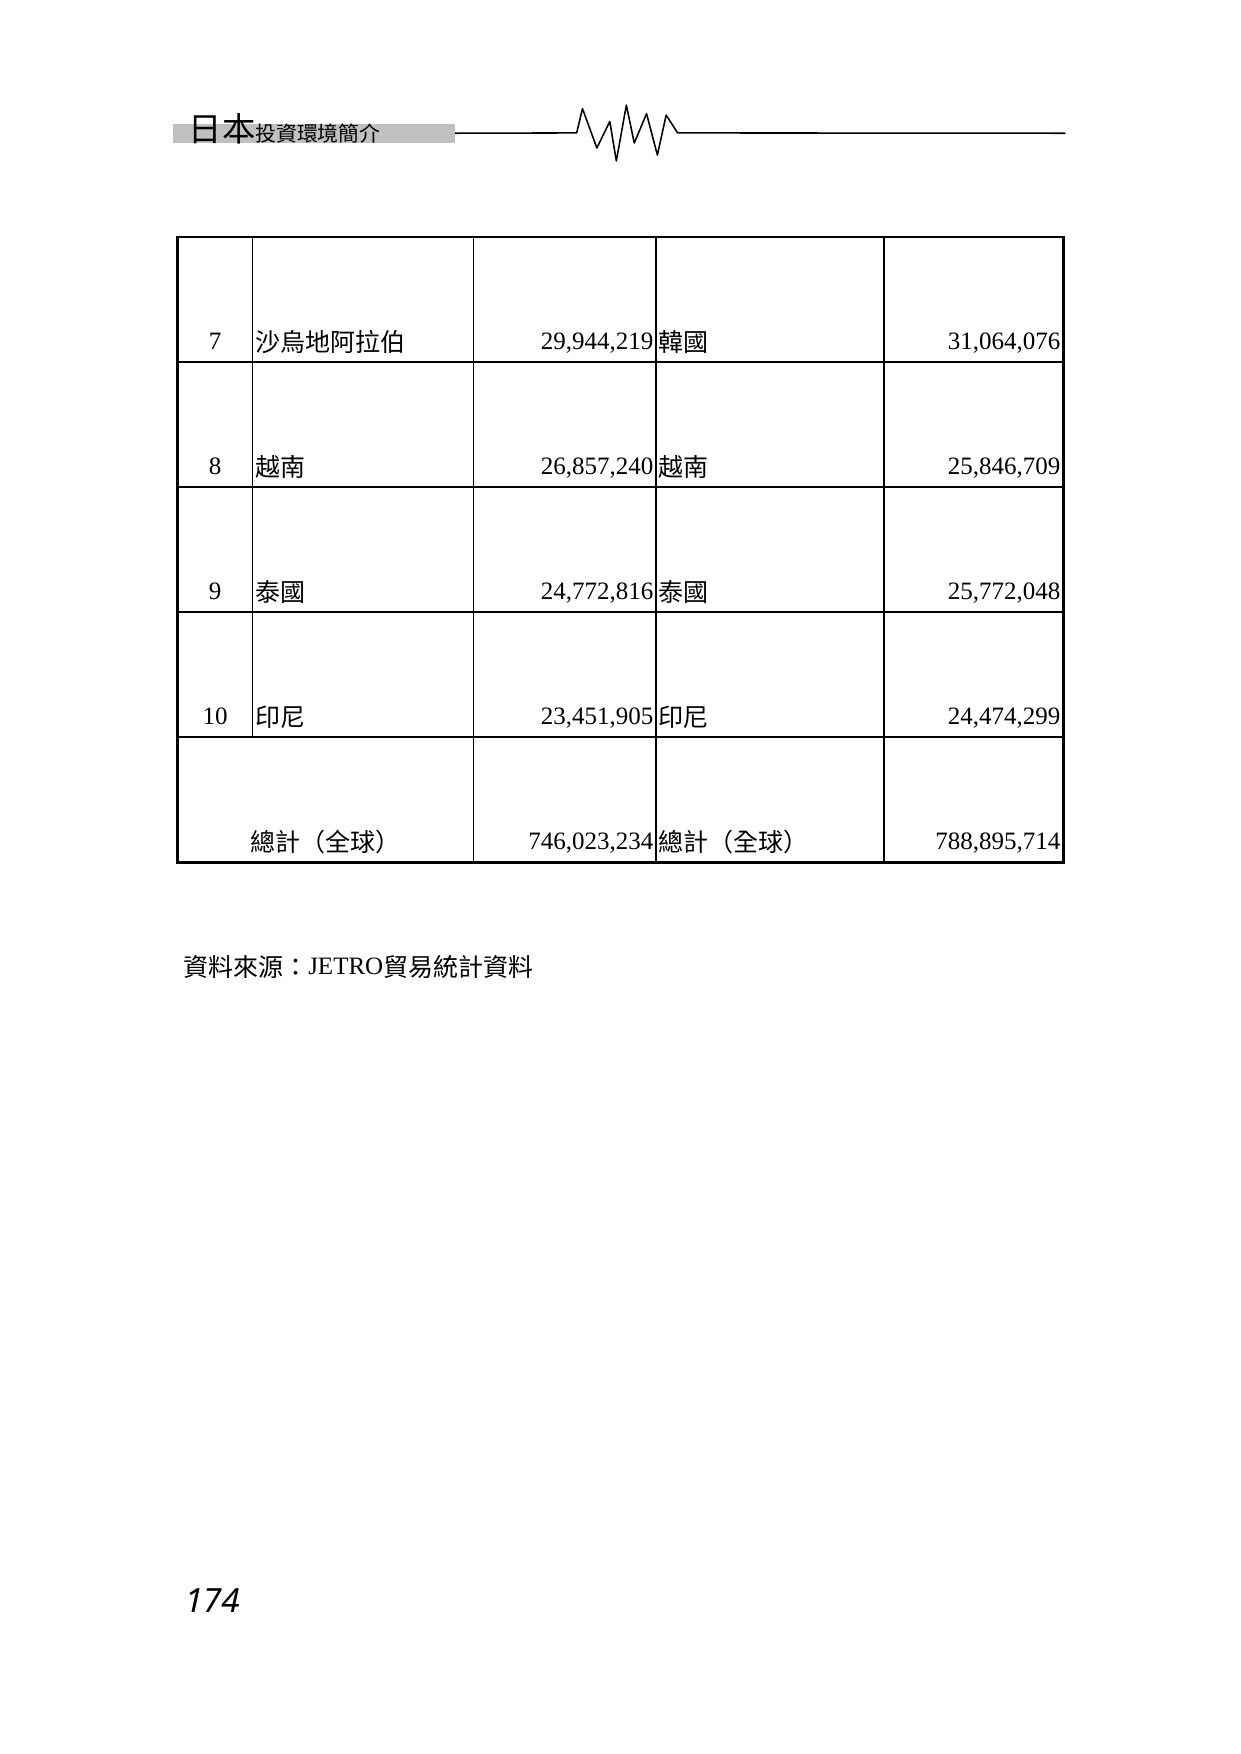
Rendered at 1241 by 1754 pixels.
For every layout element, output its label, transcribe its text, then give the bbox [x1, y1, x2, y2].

table_cell 788,895,714 [885, 738, 1062, 861]
table_cell 泰國 [253, 488, 473, 611]
table_cell 總計（全球） [179, 738, 473, 861]
text 資料來源：JETRO貿易統計資料 [183, 924, 1057, 986]
table_cell 7 [179, 238, 252, 361]
table_cell 9 [179, 488, 252, 611]
table_cell 沙烏地阿拉伯 [253, 238, 473, 361]
table_cell 24,474,299 [885, 613, 1062, 736]
table_cell 25,772,048 [885, 488, 1062, 611]
table_cell 23,451,905 [474, 613, 655, 736]
table_cell 8 [179, 363, 252, 486]
table_cell 746,023,234 [474, 738, 655, 861]
table_cell 韓國 [657, 238, 883, 361]
table_cell 越南 [253, 363, 473, 486]
table_cell 29,944,219 [474, 238, 655, 361]
table_cell 10 [179, 613, 252, 736]
table_cell 26,857,240 [474, 363, 655, 486]
table_cell 越南 [657, 363, 883, 486]
table_cell 泰國 [657, 488, 883, 611]
table_cell 24,772,816 [474, 488, 655, 611]
table_cell 31,064,076 [885, 238, 1062, 361]
table_cell 總計（全球） [657, 738, 883, 861]
table_cell 印尼 [253, 613, 473, 736]
table_cell 25,846,709 [885, 363, 1062, 486]
table_cell 印尼 [657, 613, 883, 736]
